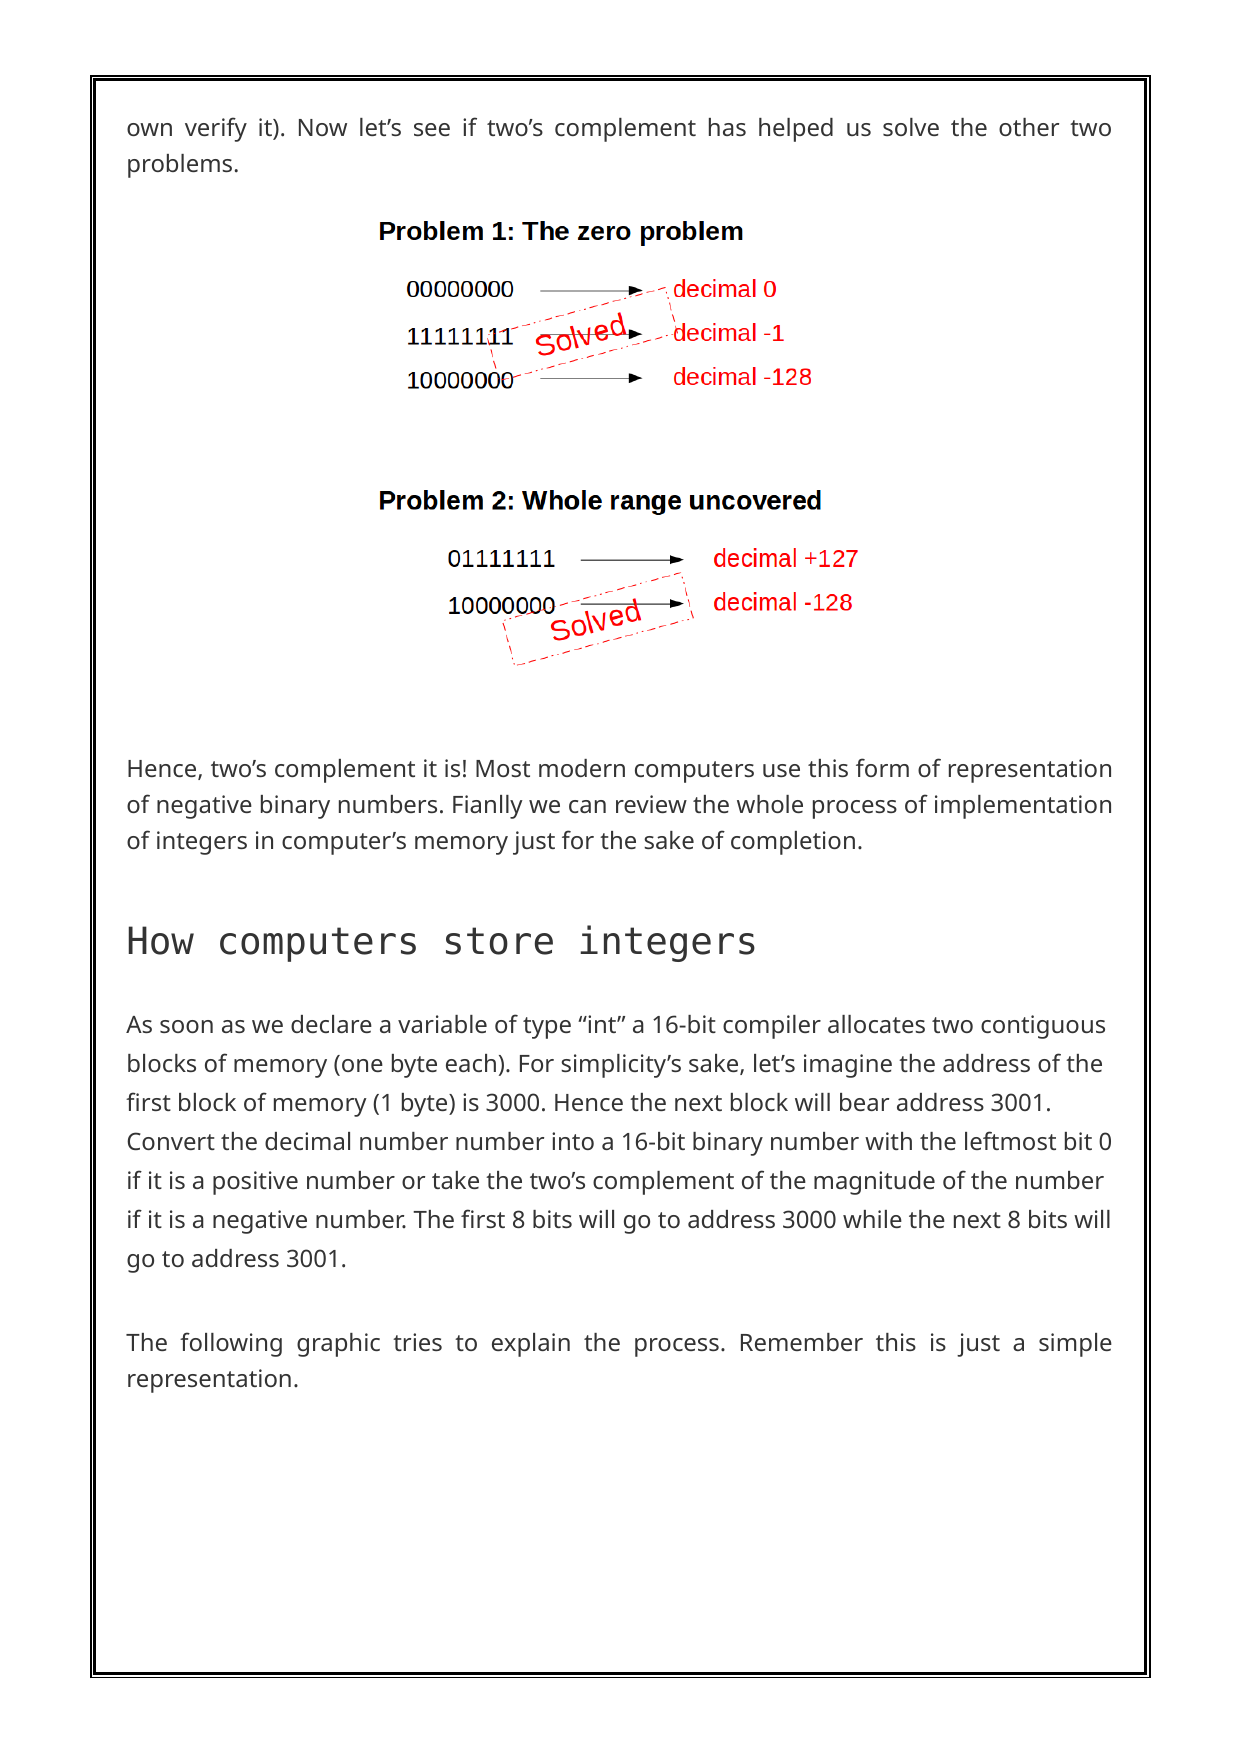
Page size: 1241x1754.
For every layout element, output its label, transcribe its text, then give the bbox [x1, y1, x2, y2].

subtitle How computers store integers [126, 919, 1114, 963]
text The following graphic tries to explain the process. Remember this is just a simple representation. [126, 1326, 1114, 1394]
picture [367, 204, 873, 669]
text As soon as we declare a variable of type “int” a 16-bit compiler allocates two contiguous blocks of memory (one byte each). For simplicity’s sake, let’s imagine the address of the first block of memory (1 byte) is 3000. Hence the next block will bear address 3001. Convert the decimal number number into a 16-bit binary number with the leftmost bit 0 if it is a positive number or take the two’s complement of the magnitude of the number if it is a negative number. The first 8 bits will go to address 3000 while the next 8 bits will go to address 3001. [126, 972, 1114, 1274]
text own verify it). Now let’s see if two’s complement has helped us solve the other two problems. [126, 111, 1114, 180]
text Hence, two’s complement it is! Most modern computers use this form of representation of negative binary numbers. Fianlly we can review the whole process of implementation of integers in computer’s memory just for the sake of completion. [126, 752, 1114, 856]
